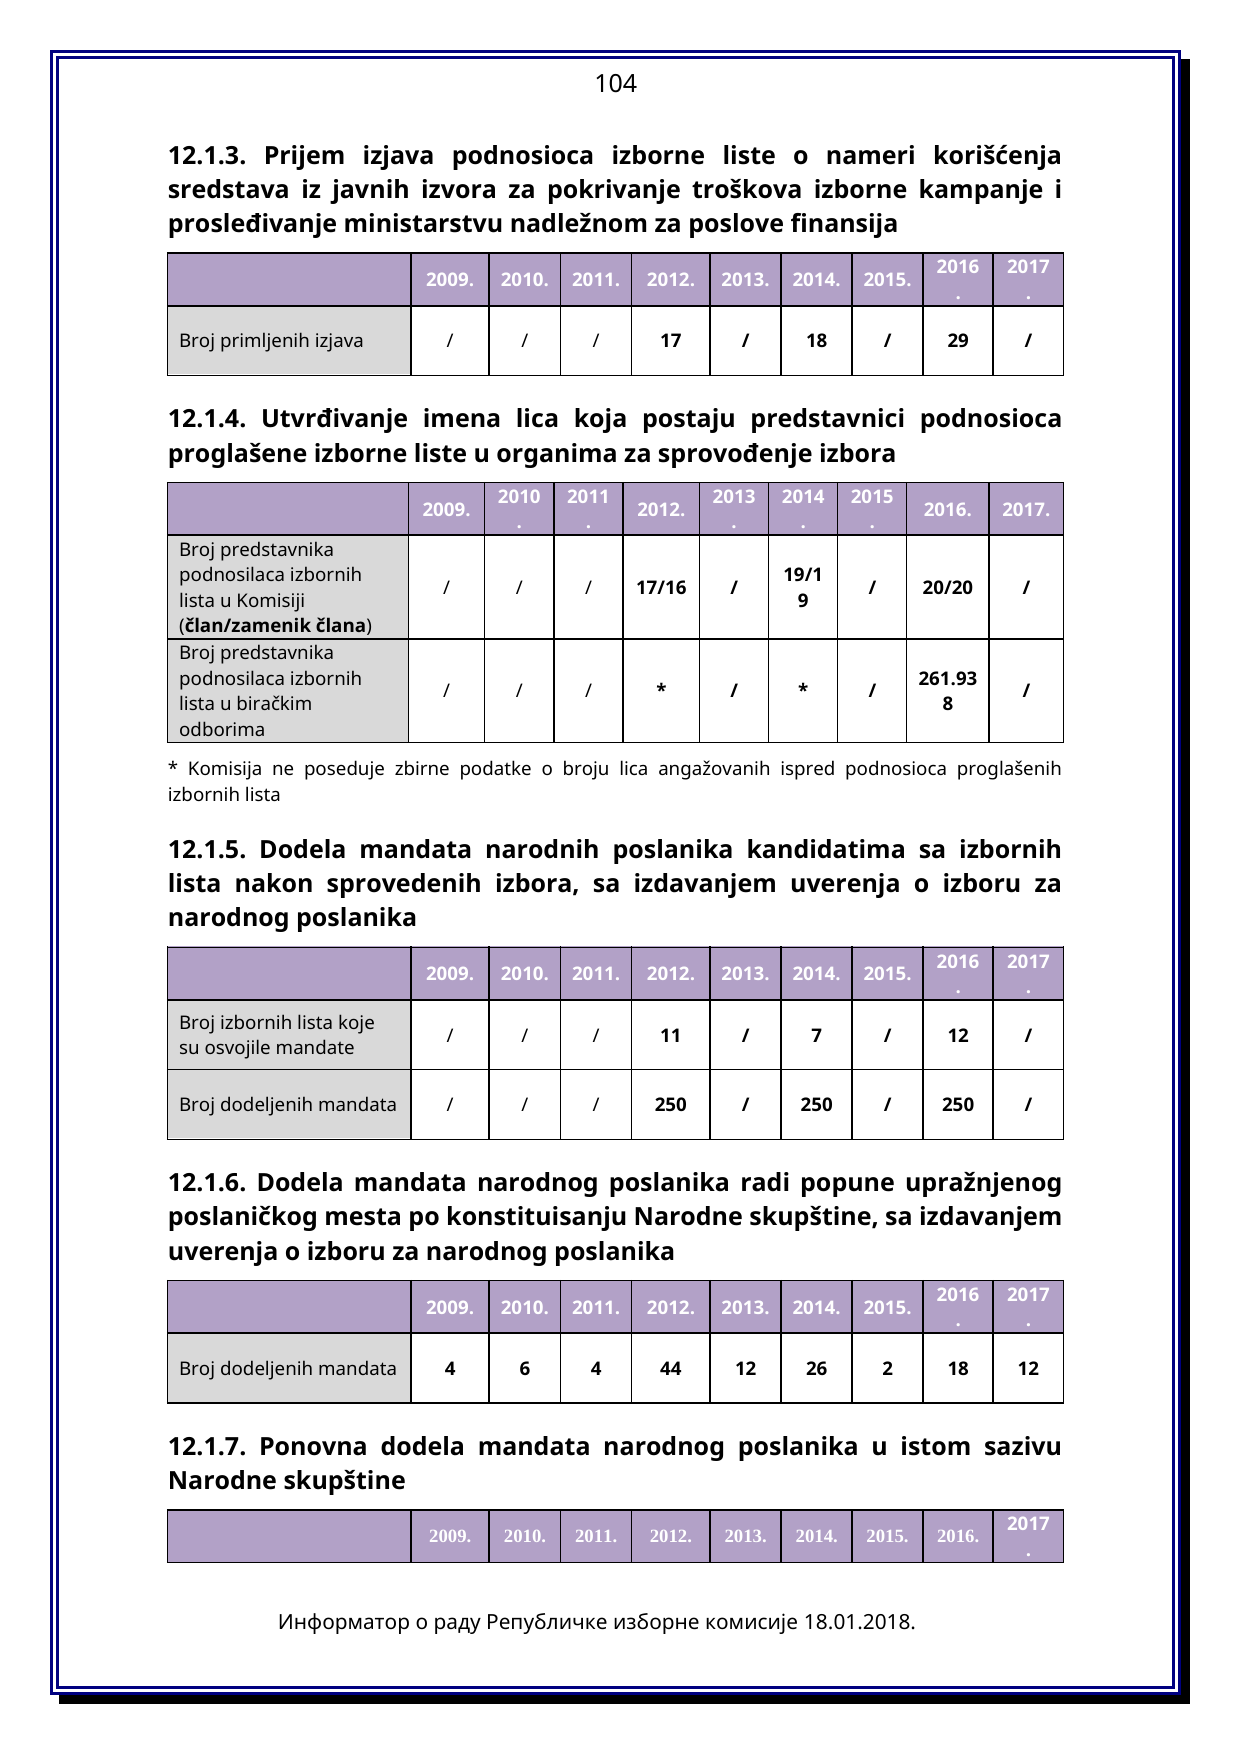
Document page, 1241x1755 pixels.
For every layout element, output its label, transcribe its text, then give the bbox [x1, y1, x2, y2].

table_header 2012. [632, 1281, 709, 1332]
table_cell / [711, 1001, 780, 1069]
table_header 2013. [700, 483, 768, 534]
table_cell / [853, 1070, 922, 1138]
table_cell 4 [412, 1334, 488, 1402]
table_cell Broj predstavnika podnosilaca izbornih lista u biračkim odborima [168, 640, 408, 742]
table_header 2013. [711, 1511, 780, 1562]
table_header 2011. [561, 948, 631, 999]
table_cell / [838, 536, 906, 638]
table_header 2013. [711, 948, 780, 999]
table_cell 4 [561, 1334, 631, 1402]
table_header 2015. [838, 483, 906, 534]
table_cell / [412, 1070, 488, 1138]
table_cell 18 [924, 1334, 992, 1402]
table_header 2009. [409, 483, 484, 534]
table_header 2011. [555, 483, 622, 534]
table_header 2010. [490, 948, 560, 999]
table_cell / [711, 307, 780, 374]
table_cell 19/19 [769, 536, 837, 638]
table_cell / [994, 307, 1063, 374]
table_header 2015. [853, 254, 922, 305]
table_cell * [624, 640, 699, 742]
table_header 2012. [632, 1511, 709, 1562]
subtitle 12.1.5. Dodela mandata narodnih poslanika kandidatima sa izbornih lista nakon sprovedenih izbora, sa izdavanjem uverenja o izboru za narodnog poslanika [168, 832, 1063, 934]
table_cell 2 [853, 1334, 922, 1402]
table_cell / [711, 1070, 780, 1138]
subtitle 12.1.7. Ponovna dodela mandata narodnog poslanika u istom sazivu Narodne skupštine [168, 1428, 1063, 1497]
table_cell / [853, 307, 922, 374]
table_cell / [412, 1001, 488, 1069]
table_cell 12 [994, 1334, 1063, 1402]
table_cell / [490, 307, 560, 374]
table_header 2017. [990, 483, 1063, 534]
table_cell / [490, 1001, 560, 1069]
table_cell Broj primljenih izjava [168, 307, 410, 374]
table_header [168, 948, 410, 999]
table_header 2009. [412, 948, 488, 999]
table_cell / [990, 640, 1063, 742]
table_header 2009. [412, 254, 488, 305]
table_header 2009. [412, 1511, 488, 1562]
table_cell 6 [490, 1334, 560, 1402]
table_cell 250 [632, 1070, 709, 1138]
table_cell Broj izbornih lista koje su osvojile mandate [168, 1001, 410, 1069]
table_cell 11 [632, 1001, 709, 1069]
table_header 2015. [853, 1511, 922, 1562]
table_cell Broj predstavnika podnosilaca izbornih lista u Komisiji (član/zamenik člana) [168, 536, 408, 638]
table_header 2014. [769, 483, 837, 534]
table_cell / [561, 1001, 631, 1069]
table_cell / [412, 307, 488, 374]
table_header 2010. [485, 483, 553, 534]
table_cell 261.938 [907, 640, 988, 742]
table_header [168, 254, 410, 305]
table_header 2012. [624, 483, 699, 534]
table_cell 29 [924, 307, 992, 374]
table_header 2010. [490, 1281, 560, 1332]
table_header 2012. [632, 254, 709, 305]
subtitle 12.1.3. Prijem izjava podnosioca izborne liste o nameri korišćenja sredstava iz javnih izvora za pokrivanje troškova izborne kampanje i prosleđivanje ministarstvu nadležnom za poslove finansija [168, 138, 1063, 240]
table_cell * [769, 640, 837, 742]
table_header 2014. [782, 254, 851, 305]
table_cell 44 [632, 1334, 709, 1402]
table_cell / [838, 640, 906, 742]
table_cell 17/16 [624, 536, 699, 638]
table_cell / [555, 536, 622, 638]
table_header 2017. [994, 1281, 1063, 1332]
table_header 2011. [561, 1511, 631, 1562]
table_header [168, 1511, 410, 1562]
table_cell / [990, 536, 1063, 638]
table_header 2011. [561, 254, 631, 305]
table_cell / [409, 640, 484, 742]
table_header 2013. [711, 1281, 780, 1332]
table_header 2015. [853, 1281, 922, 1332]
subtitle 12.1.6. Dodela mandata narodnog poslanika radi popune upražnjenog poslaničkog mesta po konstituisanju Narodne skupštine, sa izdavanjem uverenja o izboru za narodnog poslanika [168, 1165, 1063, 1267]
table_cell 26 [782, 1334, 851, 1402]
table_header 2014. [782, 1511, 851, 1562]
table_cell / [555, 640, 622, 742]
subtitle 12.1.4. Utvrđivanje imena lica koja postaju predstavnici podnosioca proglašene izborne liste u organima za sprovođenje izbora [168, 401, 1063, 469]
table_header 2016. [924, 254, 992, 305]
table_cell / [561, 307, 631, 374]
table_cell 17 [632, 307, 709, 374]
table_header 2016. [924, 948, 992, 999]
table_header 2014. [782, 948, 851, 999]
table_cell / [485, 536, 553, 638]
table_cell 250 [924, 1070, 992, 1138]
table_cell 20/20 [907, 536, 988, 638]
table_cell 12 [711, 1334, 780, 1402]
table_header 2010. [490, 254, 560, 305]
table_cell 250 [782, 1070, 851, 1138]
table_header 2017. [994, 1511, 1063, 1562]
table_cell / [409, 536, 484, 638]
table_cell / [561, 1070, 631, 1138]
table_header 2017. [994, 948, 1063, 999]
table_cell / [853, 1001, 922, 1069]
table_cell / [994, 1001, 1063, 1069]
table_cell / [700, 640, 768, 742]
table_cell / [700, 536, 768, 638]
text * Komisija ne poseduje zbirne podatke o broju lica angažovanih ispred podnosioca proglašenih izbornih lista [168, 756, 1063, 807]
table_header 2012. [632, 948, 709, 999]
table_cell Broj dodeljenih mandata [168, 1334, 410, 1402]
table_cell / [994, 1070, 1063, 1138]
table_header 2013. [711, 254, 780, 305]
table_header 2014. [782, 1281, 851, 1332]
table_header 2016. [924, 1281, 992, 1332]
table_header [168, 1281, 410, 1332]
table_header 2010. [490, 1511, 560, 1562]
table_cell 18 [782, 307, 851, 374]
table_header [168, 483, 408, 534]
table_header 2009. [412, 1281, 488, 1332]
table_cell 12 [924, 1001, 992, 1069]
table_header 2017. [994, 254, 1063, 305]
table_header 2015. [853, 948, 922, 999]
table_header 2016. [907, 483, 988, 534]
table_header 2011. [561, 1281, 631, 1332]
table_cell / [490, 1070, 560, 1138]
table_header 2016. [924, 1511, 992, 1562]
table_cell 7 [782, 1001, 851, 1069]
table_cell Broj dodeljenih mandata [168, 1070, 410, 1138]
table_cell / [485, 640, 553, 742]
